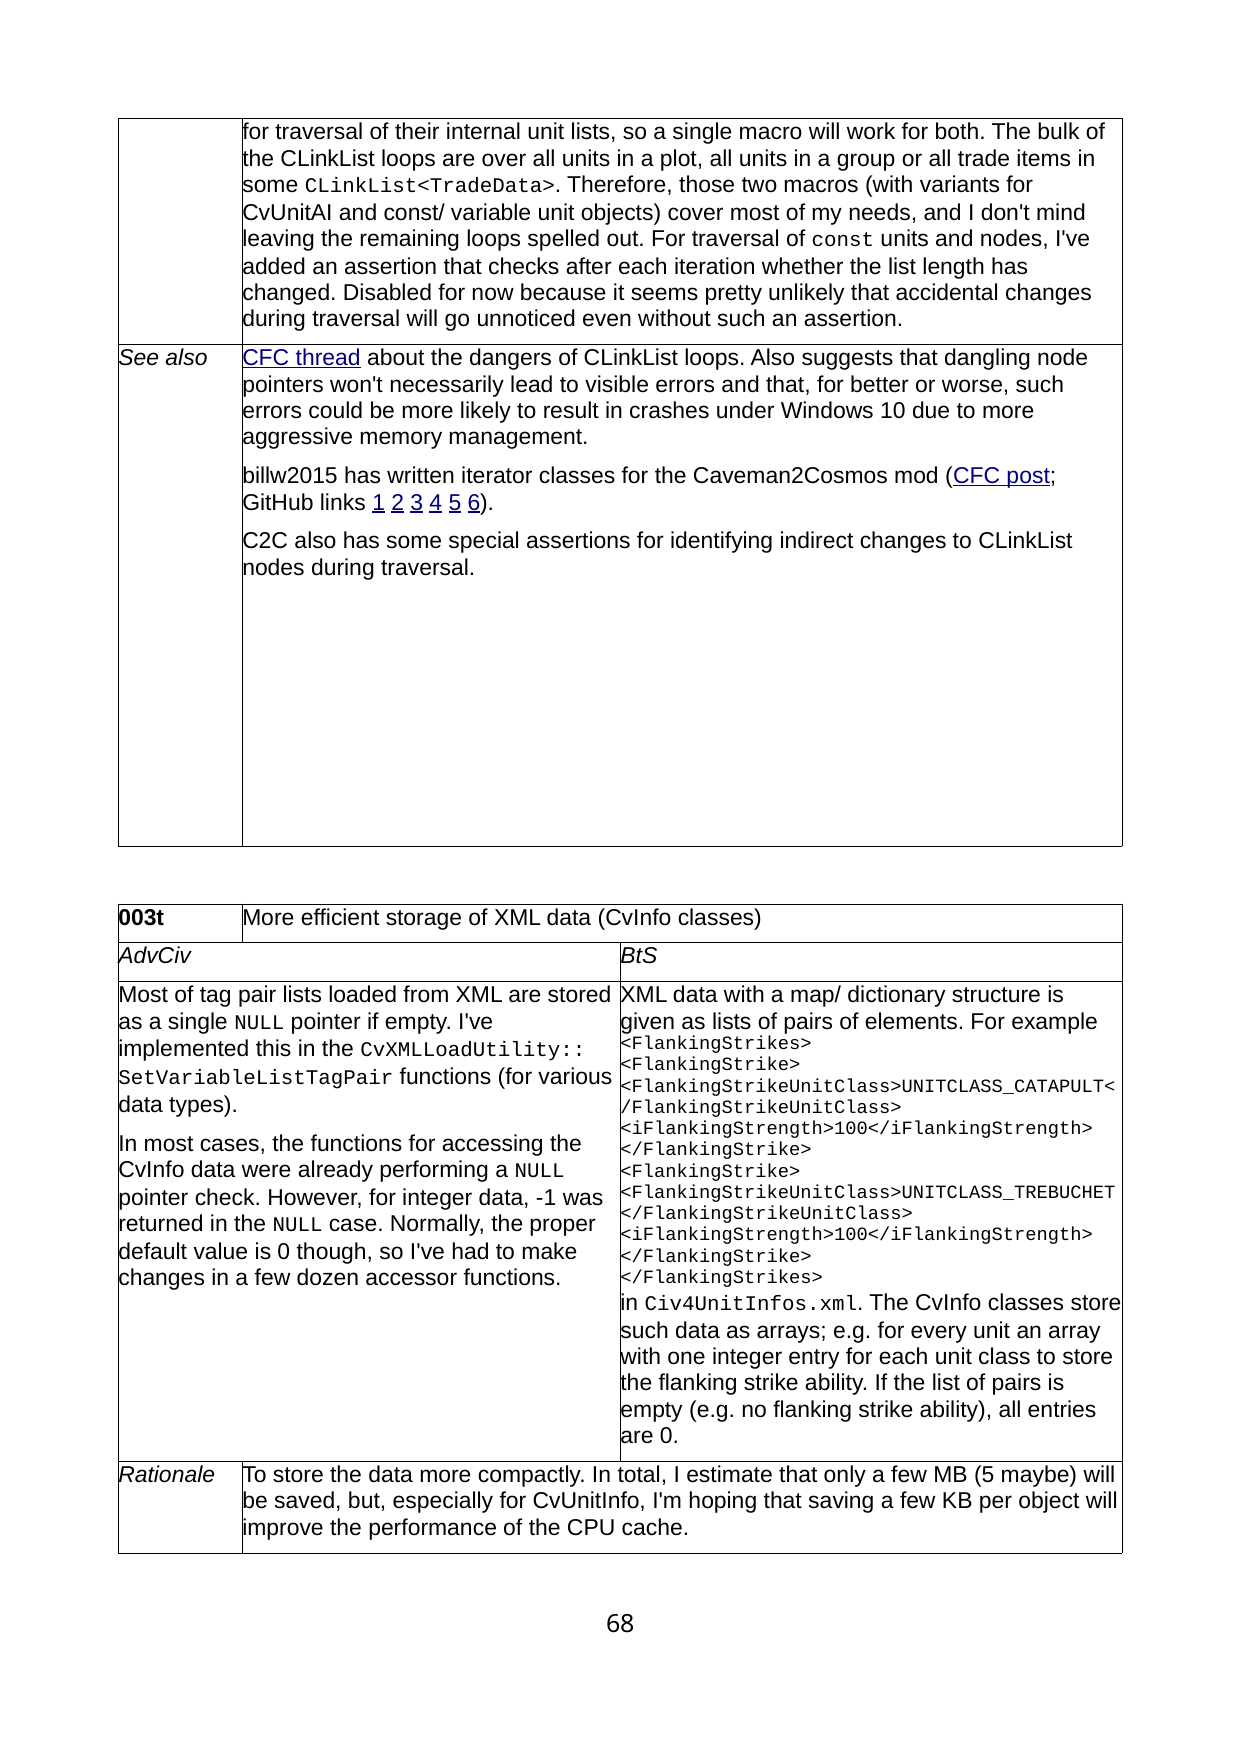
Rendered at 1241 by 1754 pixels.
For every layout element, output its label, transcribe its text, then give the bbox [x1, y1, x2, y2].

table_cell BtS [621, 943, 1122, 981]
table_cell Rationale [119, 1462, 242, 1552]
table_cell XML data with a map/ dictionary structure is given as lists of pairs of elements. For example <FlankingStrikes> <FlankingStrike> <FlankingStrikeUnitClass>UNITCLASS_CATAPULT</FlankingStrikeUnitClass> <iFlankingStrength>100</iFlankingStrength> </FlankingStrike> <FlankingStrike> <FlankingStrikeUnitClass>UNITCLASS_TREBUCHET</FlankingStrikeUnitClass> <iFlankingStrength>100</iFlankingStrength> </FlankingStrike> </FlankingStrikes> in Civ4UnitInfos.xml. The CvInfo classes store such data as arrays; e.g. for every unit an array with one integer entry for each unit class to store the flanking strike ability. If the list of pairs is empty (e.g. no flanking strike ability), all entries are 0. [621, 982, 1122, 1461]
table_cell AdvCiv [119, 943, 620, 981]
table_cell CFC thread about the dangers of CLinkList loops. Also suggests that dangling node pointers won't necessarily lead to visible errors and that, for better or worse, such errors could be more likely to result in crashes under Windows 10 due to more aggressive memory management. billw2015 has written iterator classes for the Caveman2Cosmos mod (CFC post; GitHub links 1 2 3 4 5 6). C2C also has some special assertions for identifying indirect changes to CLinkList nodes during traversal. [243, 345, 1122, 846]
table_cell for traversal of their internal unit lists, so a single macro will work for both. The bulk of the CLinkList loops are over all units in a plot, all units in a group or all trade items in some CLinkList<TradeData>. Therefore, those two macros (with variants for CvUnitAI and const/ variable unit objects) cover most of my needs, and I don't mind leaving the remaining loops spelled out. For traversal of const units and nodes, I've added an assertion that checks after each iteration whether the list length has changed. Disabled for now because it seems pretty unlikely that accidental changes during traversal will go unnoticed even without such an assertion. [243, 119, 1122, 344]
table_header More efficient storage of XML data (CvInfo classes) [243, 905, 1122, 942]
table_cell [119, 119, 242, 344]
table_cell To store the data more compactly. In total, I estimate that only a few MB (5 maybe) will be saved, but, especially for CvUnitInfo, I'm hoping that saving a few KB per object will improve the performance of the CPU cache. [243, 1462, 1122, 1552]
table_cell See also [119, 345, 242, 846]
table_header 003t [119, 905, 242, 942]
table_cell Most of tag pair lists loaded from XML are stored as a single NULL pointer if empty. I've implemented this in the CvXMLLoadUtility:: SetVariableListTagPair functions (for various data types). In most cases, the functions for accessing the CvInfo data were already performing a NULL pointer check. However, for integer data, -1 was returned in the NULL case. Normally, the proper default value is 0 though, so I've had to make changes in a few dozen accessor functions. [119, 982, 620, 1461]
